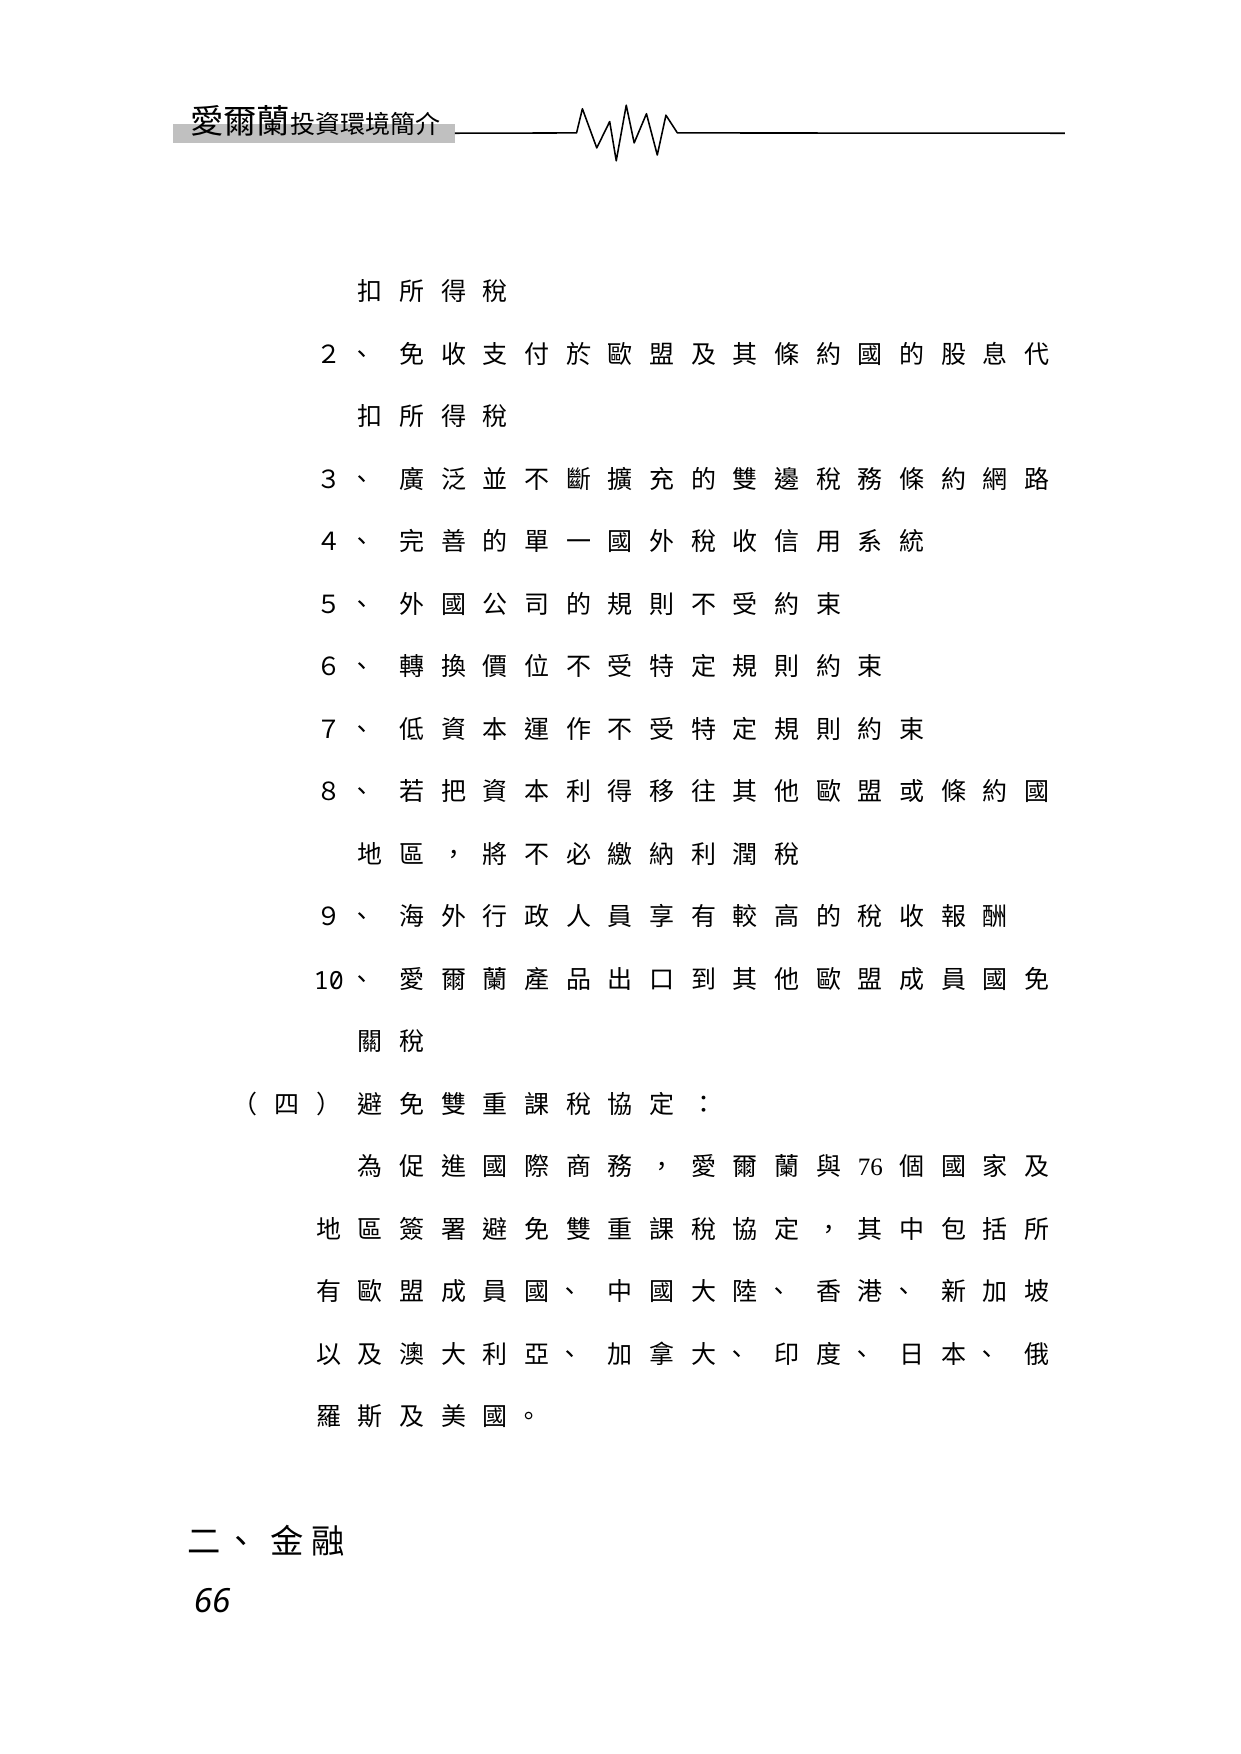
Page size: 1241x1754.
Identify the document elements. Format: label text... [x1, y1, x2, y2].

text ３、廣泛並不斷擴充的雙邊稅務條約網路 [281, 438, 1058, 500]
text ２、免收支付於歐盟及其條約國的股息代扣所得稅 [281, 313, 1058, 438]
text ６、轉換價位不受特定規則約束 [281, 625, 1058, 688]
text ８、若把資本利得移往其他歐盟或條約國地區，將不必繳納利潤稅 [281, 750, 1058, 875]
text ７、低資本運作不受特定規則約束 [281, 688, 1058, 750]
text ５、外國公司的規則不受約束 [281, 563, 1058, 625]
text 二、金融 [183, 1500, 1058, 1563]
text 10、愛爾蘭產品出口到其他歐盟成員國免關稅 [281, 938, 1058, 1063]
text ９、海外行政人員享有較高的稅收報酬 [281, 875, 1058, 938]
text （四）避免雙重課稅協定： [207, 1063, 1058, 1125]
text ４、完善的單一國外稅收信用系統 [281, 500, 1058, 563]
text 扣所得稅 [281, 250, 1058, 313]
text 為促進國際商務，愛爾蘭與76個國家及地區簽署避免雙重課稅協定，其中包括所有歐盟成員國、中國大陸、香港、新加坡以及澳大利亞、加拿大、印度、日本、俄羅斯及美國。 [281, 1125, 1058, 1438]
